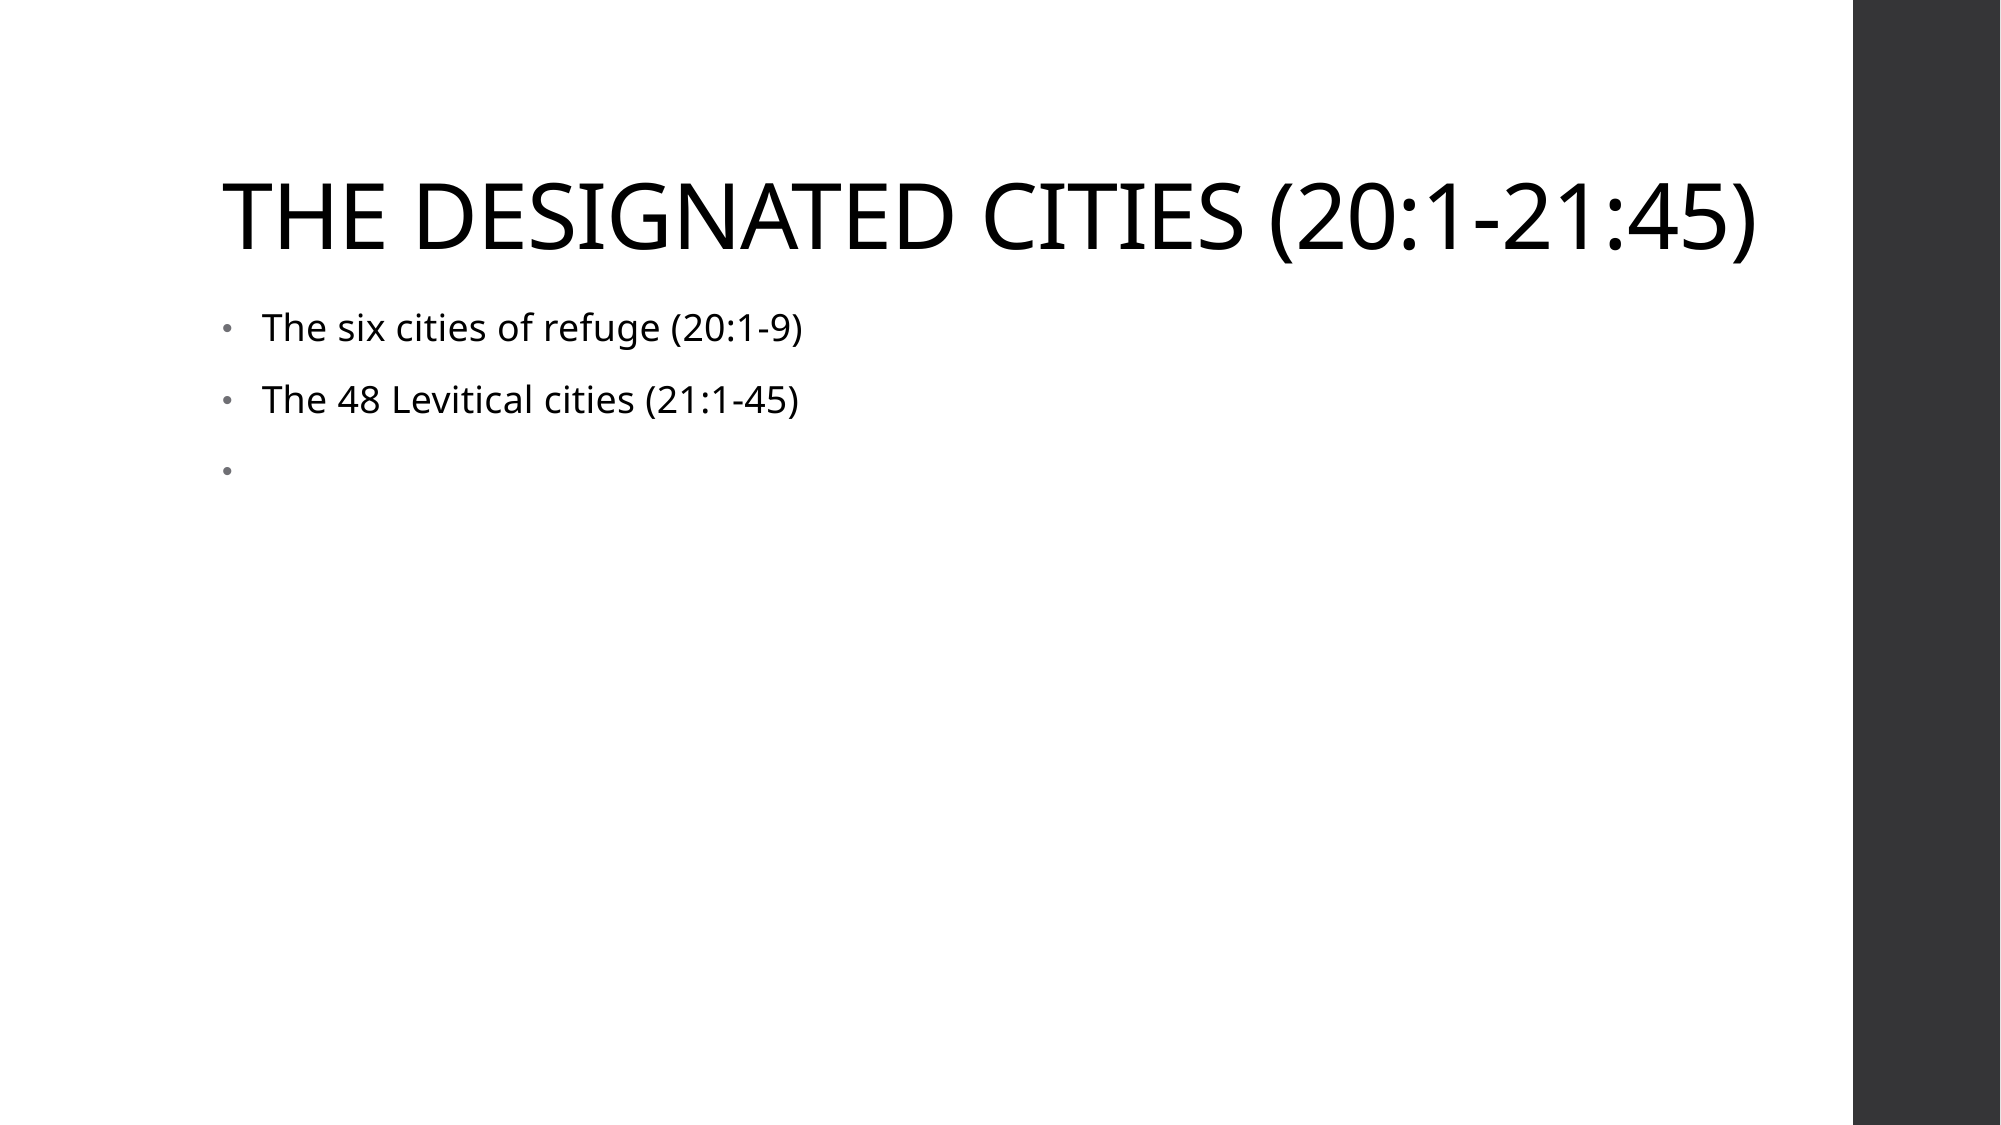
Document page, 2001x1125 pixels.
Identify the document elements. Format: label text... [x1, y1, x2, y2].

title THE DESIGNATED CITIES (20:1-21:45) [206, 60, 1797, 278]
list The six cities of refuge (20:1-9) The 48 Levitical cities (21:1-45) [206, 299, 1617, 1014]
